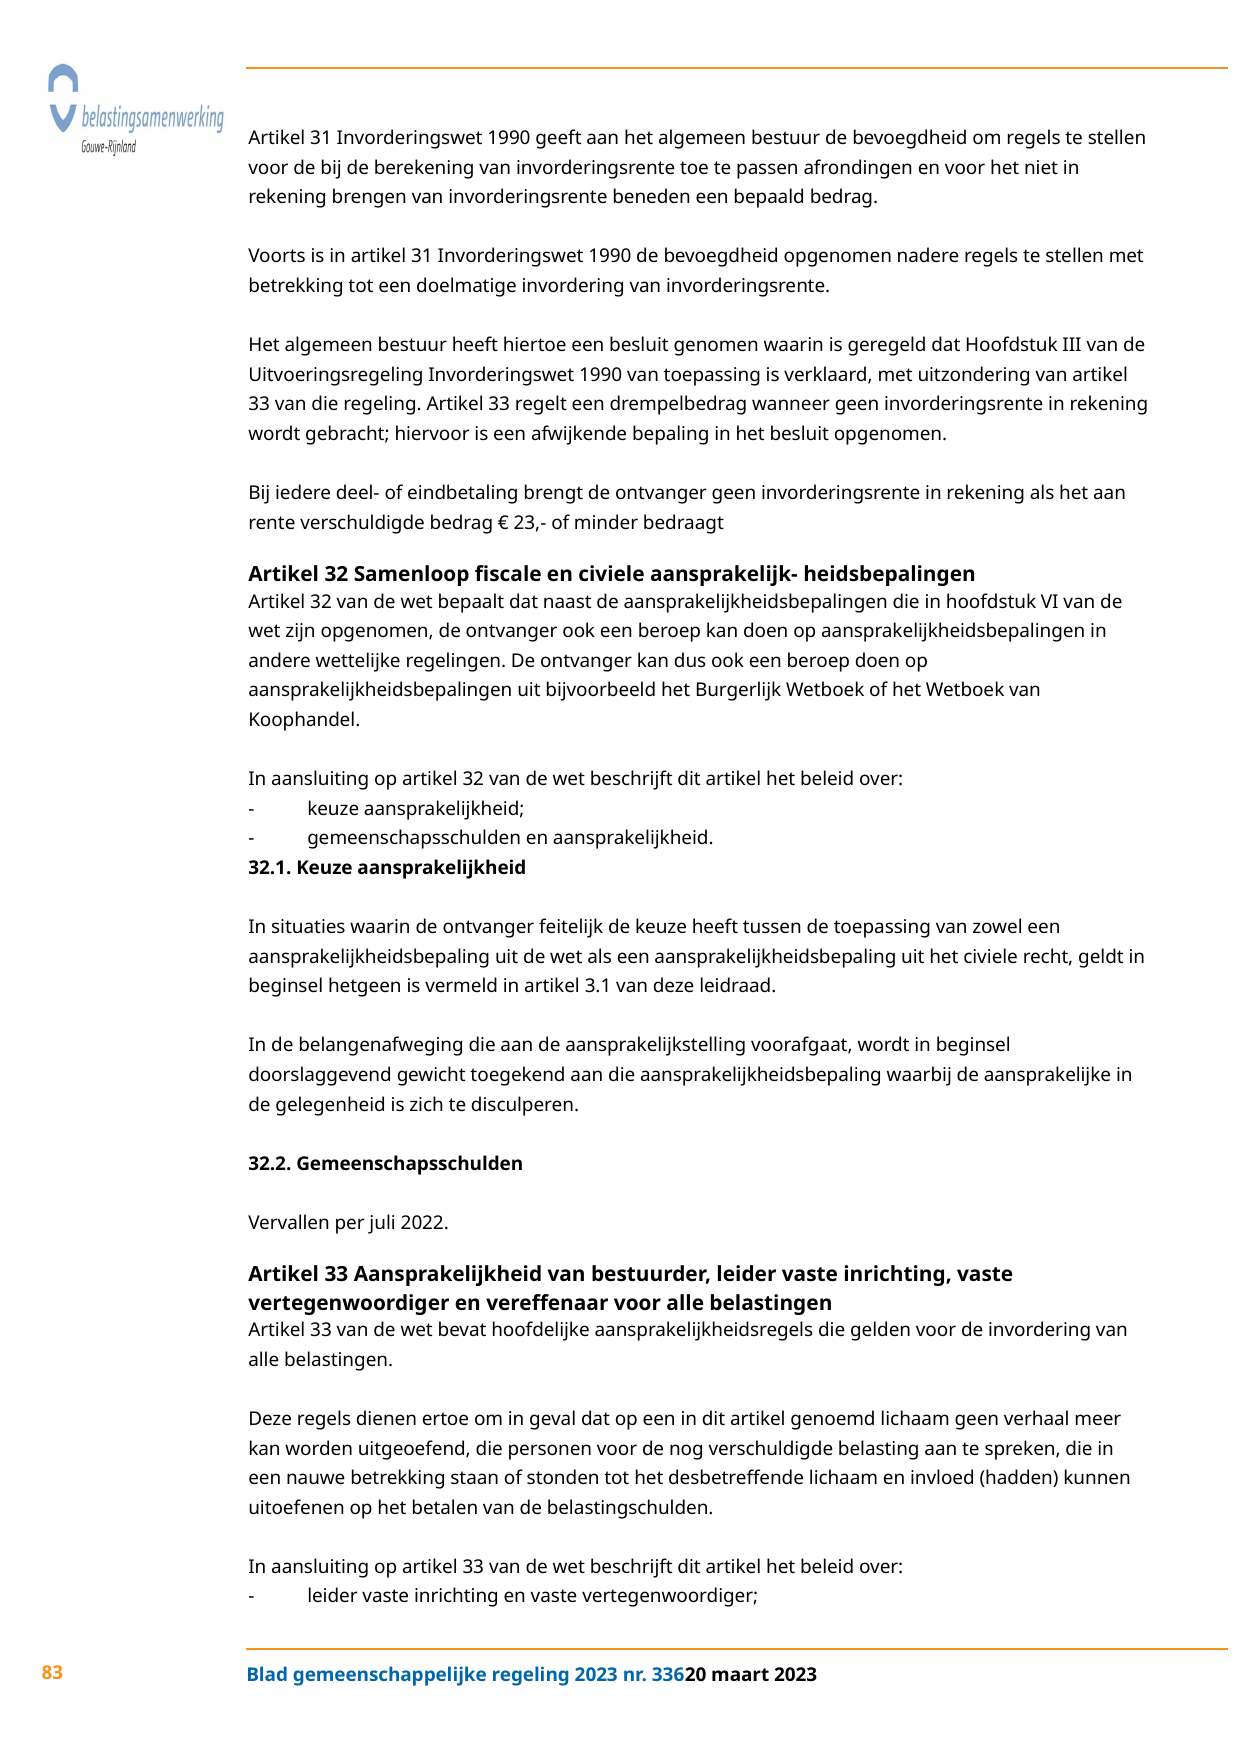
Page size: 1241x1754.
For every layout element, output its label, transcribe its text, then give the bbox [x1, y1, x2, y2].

list gemeenschapsschulden en aansprakelijkheid. [248, 824, 1152, 850]
text Het algemeen bestuur heeft hiertoe een besluit genomen waarin is geregeld dat Hoofdstuk III van de Uitvoeringsregeling Invorderingswet 1990 van toepassing is verklaard, met uitzondering van artikel 33 van die regeling. Artikel 33 regelt een drempelbedrag wanneer geen invorderingsrente in rekening wordt gebracht; hiervoor is een afwijkende bepaling in het besluit opgenomen. [248, 331, 1152, 446]
text Bij iedere deel- of eindbetaling brengt de ontvanger geen invorderingsrente in rekening als het aan rente verschuldigde bedrag € 23,- of minder bedraagt [248, 479, 1152, 535]
text 32.1. Keuze aansprakelijkheid [248, 854, 1152, 880]
list keuze aansprakelijkheid; [248, 795, 1152, 821]
text Artikel 32 van de wet bepaalt dat naast de aansprakelijkheidsbepalingen die in hoofdstuk VI van de wet zijn opgenomen, de ontvanger ook een beroep kan doen op aansprakelijkheidsbepalingen in andere wettelijke regelingen. De ontvanger kan dus ook een beroep doen op aansprakelijkheidsbepalingen uit bijvoorbeeld het Burgerlijk Wetboek of het Wetboek van Koophandel. [248, 588, 1152, 732]
text Artikel 33 van de wet bevat hoofdelijke aansprakelijkheidsregels die gelden voor de invordering van alle belastingen. [248, 1316, 1152, 1372]
text Vervallen per juli 2022. [248, 1209, 1152, 1235]
text Artikel 31 Invorderingswet 1990 geeft aan het algemeen bestuur de bevoegdheid om regels te stellen voor de bij de berekening van invorderingsrente toe te passen afrondingen en voor het niet in rekening brengen van invorderingsrente beneden een bepaald bedrag. [248, 124, 1152, 209]
text Artikel 33 Aansprakelijkheid van bestuurder, leider vaste inrichting, vaste vertegenwoordiger en vereffenaar voor alle belastingen [248, 1259, 1152, 1316]
text In de belangenafweging die aan de aansprakelijkstelling voorafgaat, wordt in beginsel doorslaggevend gewicht toegekend aan die aansprakelijkheidsbepaling waarbij de aansprakelijke in de gelegenheid is zich te disculperen. [248, 1032, 1152, 1116]
text Artikel 32 Samenloop fiscale en civiele aansprakelijk- heidsbepalingen [248, 559, 1152, 588]
text In aansluiting op artikel 32 van de wet beschrijft dit artikel het beleid over: [248, 765, 1152, 791]
text Voorts is in artikel 31 Invorderingswet 1990 de bevoegdheid opgenomen nadere regels te stellen met betrekking tot een doelmatige invordering van invorderingsrente. [248, 243, 1152, 298]
text In situaties waarin de ontvanger feitelijk de keuze heeft tussen de toepassing van zowel een aansprakelijkheidsbepaling uit de wet als een aansprakelijkheidsbepaling uit het civiele recht, geldt in beginsel hetgeen is vermeld in artikel 3.1 van deze leidraad. [248, 913, 1152, 998]
picture [41, 47, 231, 172]
list leider vaste inrichting en vaste vertegenwoordiger; [248, 1583, 1152, 1608]
text Deze regels dienen ertoe om in geval dat op een in dit artikel genoemd lichaam geen verhaal meer kan worden uitgeoefend, die personen voor de nog verschuldigde belasting aan te spreken, die in een nauwe betrekking staan of stonden tot het desbetreffende lichaam en invloed (hadden) kunnen uitoefenen op het betalen van de belastingschulden. [248, 1405, 1152, 1519]
text In aansluiting op artikel 33 van de wet beschrijft dit artikel het beleid over: [248, 1553, 1152, 1579]
text 32.2. Gemeenschapsschulden [248, 1150, 1152, 1176]
